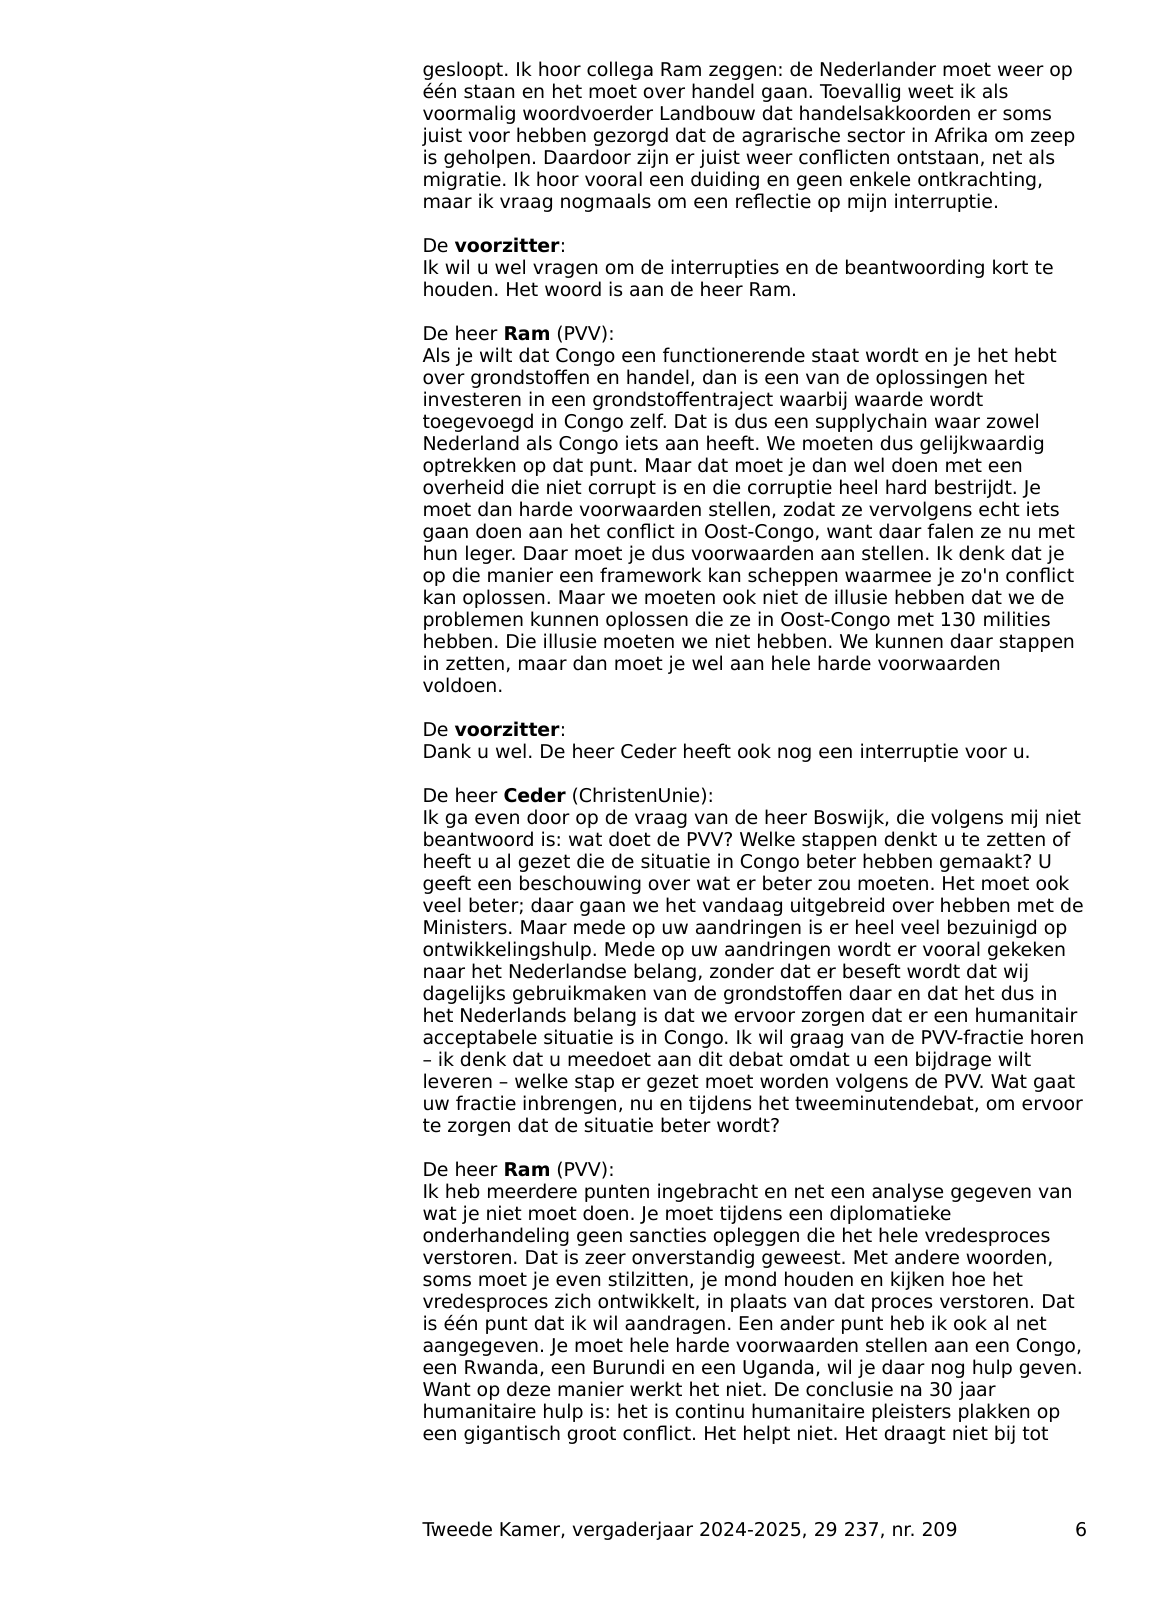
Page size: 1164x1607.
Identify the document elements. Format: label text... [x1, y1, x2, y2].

text De heer Ceder (ChristenUnie): [422, 785, 1087, 807]
text Ik ga even door op de vraag van de heer Boswijk, die volgens mij niet beantwoord is: wat doet de PVV? Welke stappen denkt u te zetten of heeft u al gezet die de situatie in Congo beter hebben gemaakt? U geeft een beschouwing over wat er beter zou moeten. Het moet ook veel beter; daar gaan we het vandaag uitgebreid over hebben met de Ministers. Maar mede op uw aandringen is er heel veel bezuinigd op ontwikkelingshulp. Mede op uw aandringen wordt er vooral gekeken naar het Nederlandse belang, zonder dat er beseft wordt dat wij dagelijks gebruikmaken van de grondstoffen daar en dat het dus in het Nederlands belang is dat we ervoor zorgen dat er een humanitair acceptabele situatie is in Congo. Ik wil graag van de PVV-fractie horen – ik denk dat u meedoet aan dit debat omdat u een bijdrage wilt leveren – welke stap er gezet moet worden volgens de PVV. Wat gaat uw fractie inbrengen, nu en tijdens het tweeminutendebat, om ervoor te zorgen dat de situatie beter wordt? [422, 807, 1087, 1137]
text Ik wil u wel vragen om de interrupties en de beantwoording kort te houden. Het woord is aan de heer Ram. [422, 257, 1087, 301]
text Als je wilt dat Congo een functionerende staat wordt en je het hebt over grondstoffen en handel, dan is een van de oplossingen het investeren in een grondstoffentraject waarbij waarde wordt toegevoegd in Congo zelf. Dat is dus een supplychain waar zowel Nederland als Congo iets aan heeft. We moeten dus gelijkwaardig optrekken op dat punt. Maar dat moet je dan wel doen met een overheid die niet corrupt is en die corruptie heel hard bestrijdt. Je moet dan harde voorwaarden stellen, zodat ze vervolgens echt iets gaan doen aan het conflict in Oost-Congo, want daar falen ze nu met hun leger. Daar moet je dus voorwaarden aan stellen. Ik denk dat je op die manier een framework kan scheppen waarmee je zo'n conflict kan oplossen. Maar we moeten ook niet de illusie hebben dat we de problemen kunnen oplossen die ze in Oost-Congo met 130 milities hebben. Die illusie moeten we niet hebben. We kunnen daar stappen in zetten, maar dan moet je wel aan hele harde voorwaarden voldoen. [422, 345, 1087, 697]
text De voorzitter: [422, 719, 1087, 741]
text Ik heb meerdere punten ingebracht en net een analyse gegeven van wat je niet moet doen. Je moet tijdens een diplomatieke onderhandeling geen sancties opleggen die het hele vredesproces verstoren. Dat is zeer onverstandig geweest. Met andere woorden, soms moet je even stilzitten, je mond houden en kijken hoe het vredesproces zich ontwikkelt, in plaats van dat proces verstoren. Dat is één punt dat ik wil aandragen. Een ander punt heb ik ook al net aangegeven. Je moet hele harde voorwaarden stellen aan een Congo, een Rwanda, een Burundi en een Uganda, wil je daar nog hulp geven. Want op deze manier werkt het niet. De conclusie na 30 jaar humanitaire hulp is: het is continu humanitaire pleisters plakken op een gigantisch groot conflict. Het helpt niet. Het draagt niet bij tot [422, 1181, 1087, 1445]
text gesloopt. Ik hoor collega Ram zeggen: de Nederlander moet weer op één staan en het moet over handel gaan. Toevallig weet ik als voormalig woordvoerder Landbouw dat handelsakkoorden er soms juist voor hebben gezorgd dat de agrarische sector in Afrika om zeep is geholpen. Daardoor zijn er juist weer conflicten ontstaan, net als migratie. Ik hoor vooral een duiding en geen enkele ontkrachting, maar ik vraag nogmaals om een reflectie op mijn interruptie. [422, 59, 1087, 213]
text Dank u wel. De heer Ceder heeft ook nog een interruptie voor u. [422, 741, 1087, 763]
text De heer Ram (PVV): [422, 323, 1087, 345]
text De heer Ram (PVV): [422, 1159, 1087, 1181]
text De voorzitter: [422, 235, 1087, 257]
